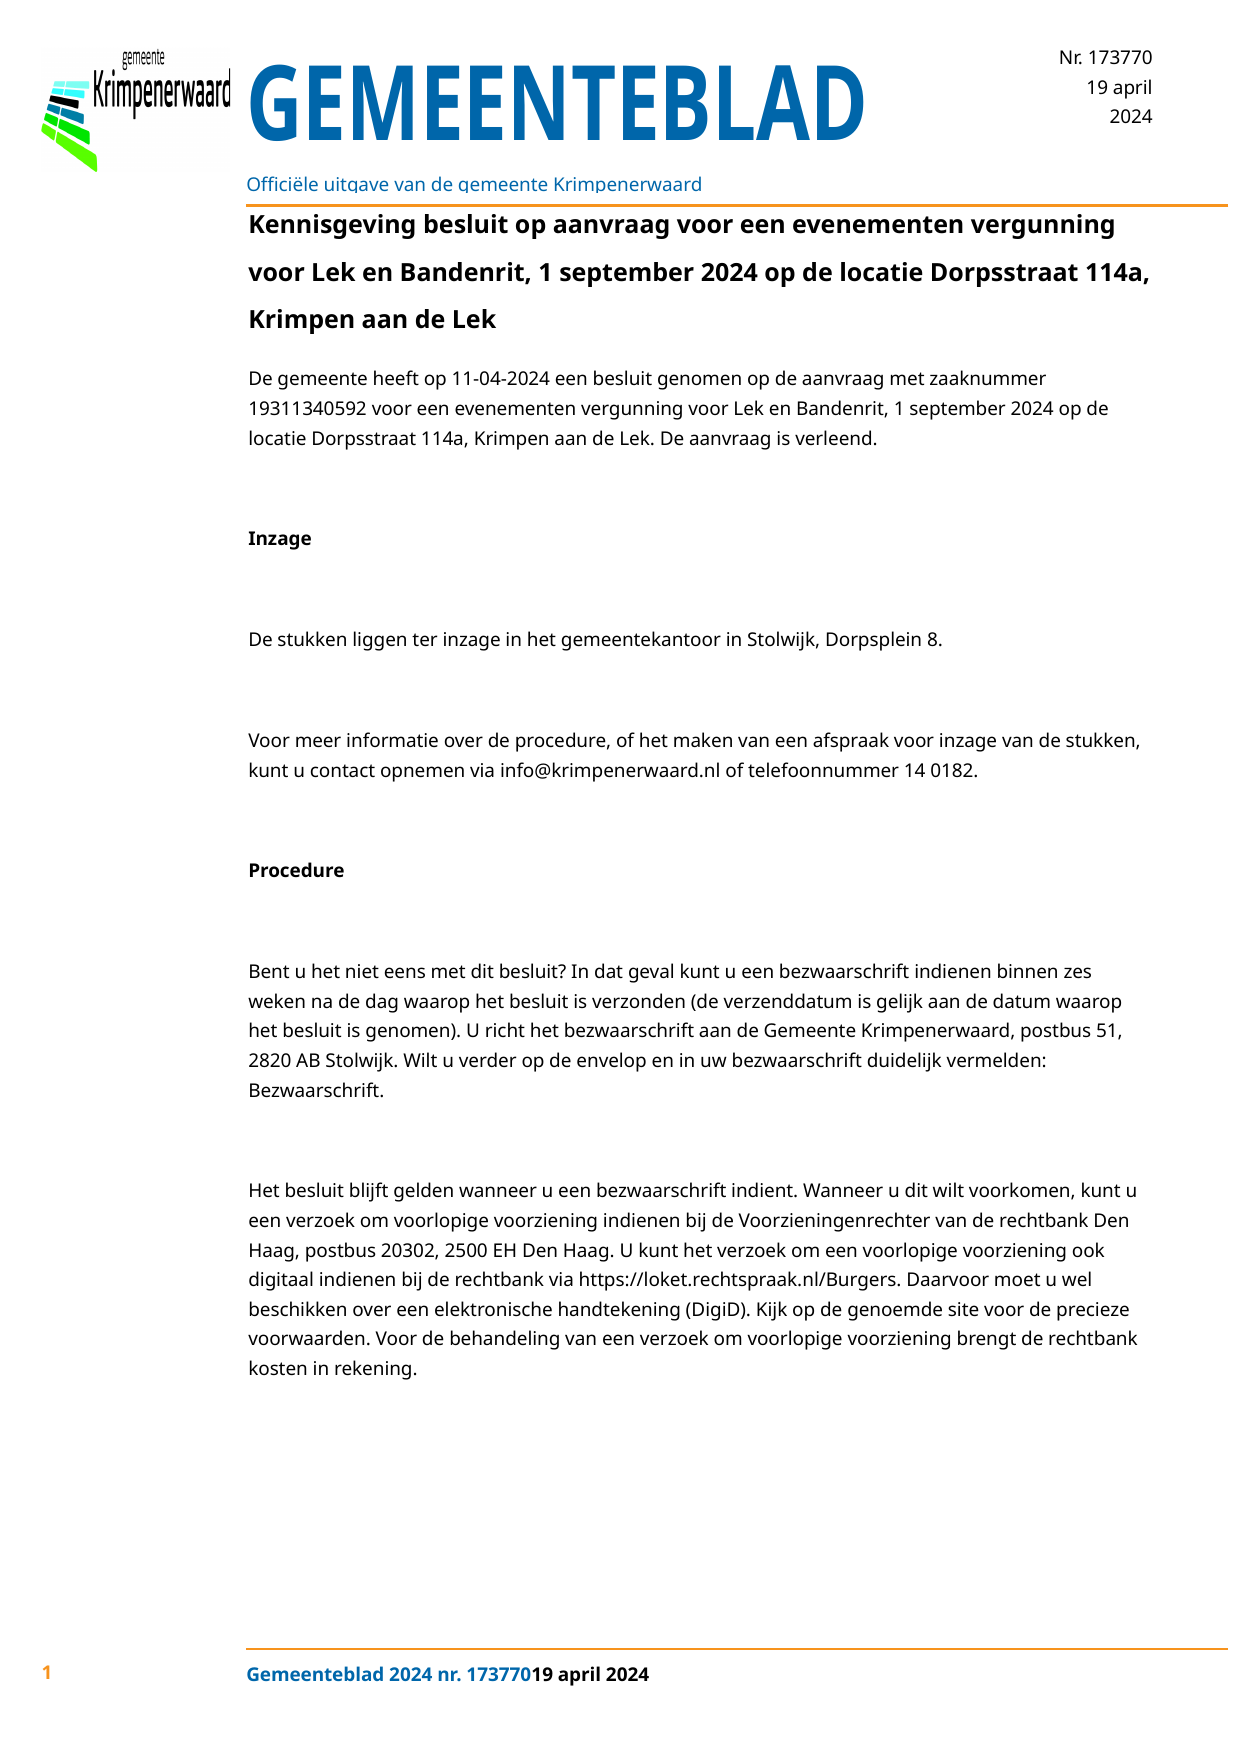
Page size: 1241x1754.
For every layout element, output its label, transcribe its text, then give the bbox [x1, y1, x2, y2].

text Bent u het niet eens met dit besluit? In dat geval kunt u een bezwaarschrift indienen binnen zes weken na de dag waarop het besluit is verzonden (de verzenddatum is gelijk aan de datum waarop het besluit is genomen). U richt het bezwaarschrift aan de Gemeente Krimpenerwaard, postbus 51, 2820 AB Stolwijk. Wilt u verder op de envelop en in uw bezwaarschrift duidelijk vermelden: Bezwaarschrift. [248, 958, 1152, 1102]
text Inzage [248, 526, 1152, 551]
text Kennisgeving besluit op aanvraag voor een evenementen vergunning voor Lek en Bandenrit, 1 september 2024 op de locatie Dorpsstraat 114a, Krimpen aan de Lek [248, 207, 1152, 336]
text Het besluit blijft gelden wanneer u een bezwaarschrift indient. Wanneer u dit wilt voorkomen, kunt u een verzoek om voorlopige voorziening indienen bij de Voorzieningenrechter van de rechtbank Den Haag, postbus 20302, 2500 EH Den Haag. U kunt het verzoek om een voorlopige voorziening ook digitaal indienen bij de rechtbank via https://loket.rechtspraak.nl/Burgers. Daarvoor moet u wel beschikken over een elektronische handtekening (DigiD). Kijk op de genoemde site voor de precieze voorwaarden. Voor de behandeling van een verzoek om voorlopige voorziening brengt de rechtbank kosten in rekening. [248, 1178, 1152, 1381]
picture [41, 47, 231, 172]
text Procedure [248, 858, 1152, 883]
text De gemeente heeft op 11-04-2024 een besluit genomen op de aanvraag met zaaknummer 19311340592 voor een evenementen vergunning voor Lek en Bandenrit, 1 september 2024 op de locatie Dorpsstraat 114a, Krimpen aan de Lek. De aanvraag is verleend. [248, 366, 1152, 450]
text De stukken liggen ter inzage in het gemeentekantoor in Stolwijk, Dorpsplein 8. [248, 626, 1152, 652]
text Voor meer informatie over de procedure, of het maken van een afspraak voor inzage van de stukken, kunt u contact opnemen via info@krimpenerwaard.nl of telefoonnummer 14 0182. [248, 727, 1152, 782]
